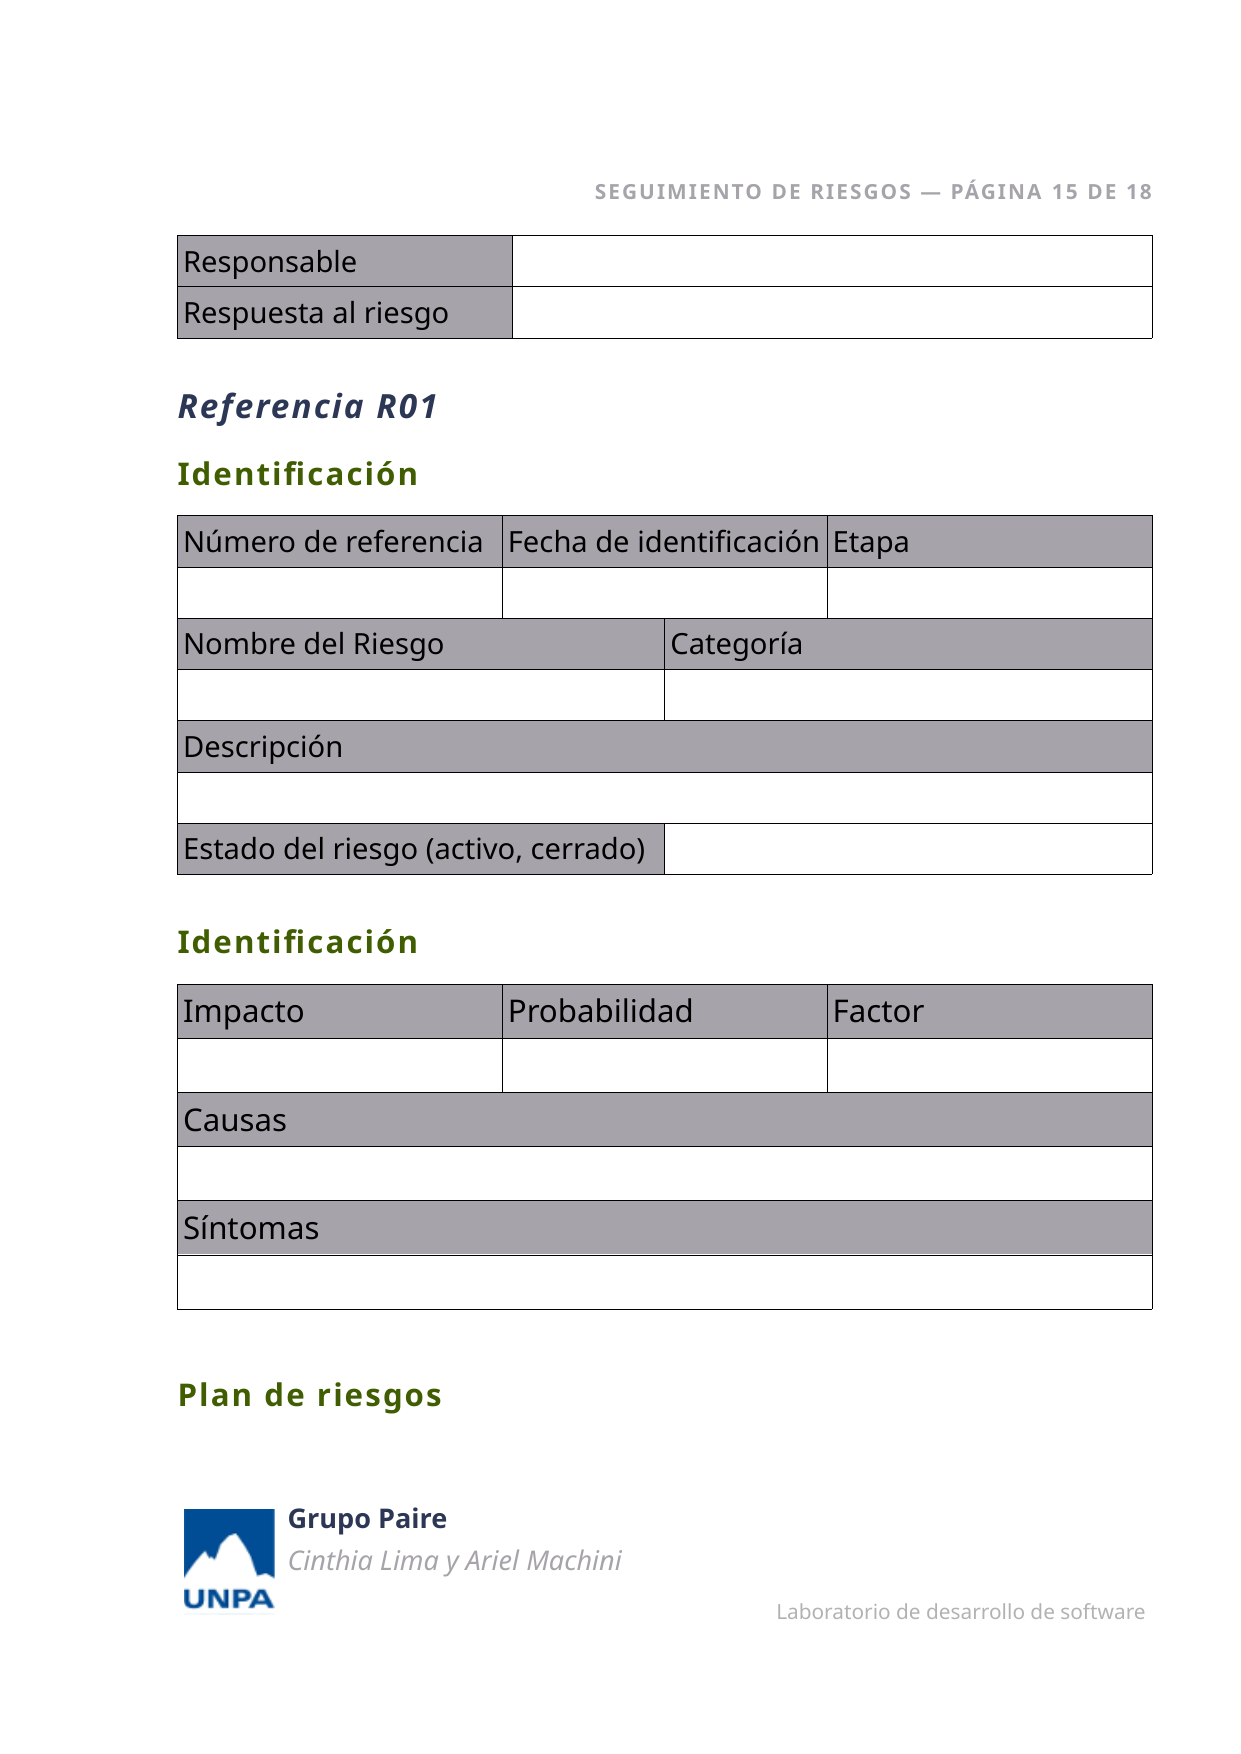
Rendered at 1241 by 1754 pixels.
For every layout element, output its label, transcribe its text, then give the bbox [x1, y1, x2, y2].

table_cell [178, 1039, 502, 1092]
text Referencia R01 [177, 383, 1152, 429]
table_cell Nombre del Riesgo [178, 619, 664, 669]
text Plan de riesgos [177, 1373, 1152, 1415]
table_cell [513, 236, 1152, 286]
table_cell Categoría [665, 619, 1152, 669]
table_cell [178, 1256, 1152, 1309]
table_cell [178, 1147, 1152, 1200]
table_cell [178, 670, 664, 720]
text Identificación [177, 451, 1152, 494]
table_cell [513, 287, 1152, 338]
table_cell Estado del riesgo (activo, cerrado) [178, 824, 664, 874]
table_cell [665, 670, 1152, 720]
table_cell [503, 1039, 827, 1092]
table_cell Descripción [178, 721, 1152, 772]
table_cell [828, 568, 1152, 618]
text Identificación [177, 920, 1152, 962]
table_cell [503, 568, 827, 618]
table_cell Síntomas [178, 1201, 1152, 1254]
table_header Número de referencia [178, 516, 502, 567]
table_cell [178, 773, 1152, 823]
table_cell Causas [178, 1093, 1152, 1146]
table_header Probabilidad [503, 985, 827, 1038]
table_header Factor [828, 985, 1152, 1038]
table_cell Respuesta al riesgo [178, 287, 512, 338]
picture [184, 1509, 275, 1615]
table_cell Responsable [178, 236, 512, 286]
table_cell [178, 568, 502, 618]
table_header Etapa [828, 516, 1152, 567]
table_header Fecha de identificación [503, 516, 827, 567]
table_cell [828, 1039, 1152, 1092]
table_cell [665, 824, 1152, 874]
table_header Impacto [178, 985, 502, 1038]
